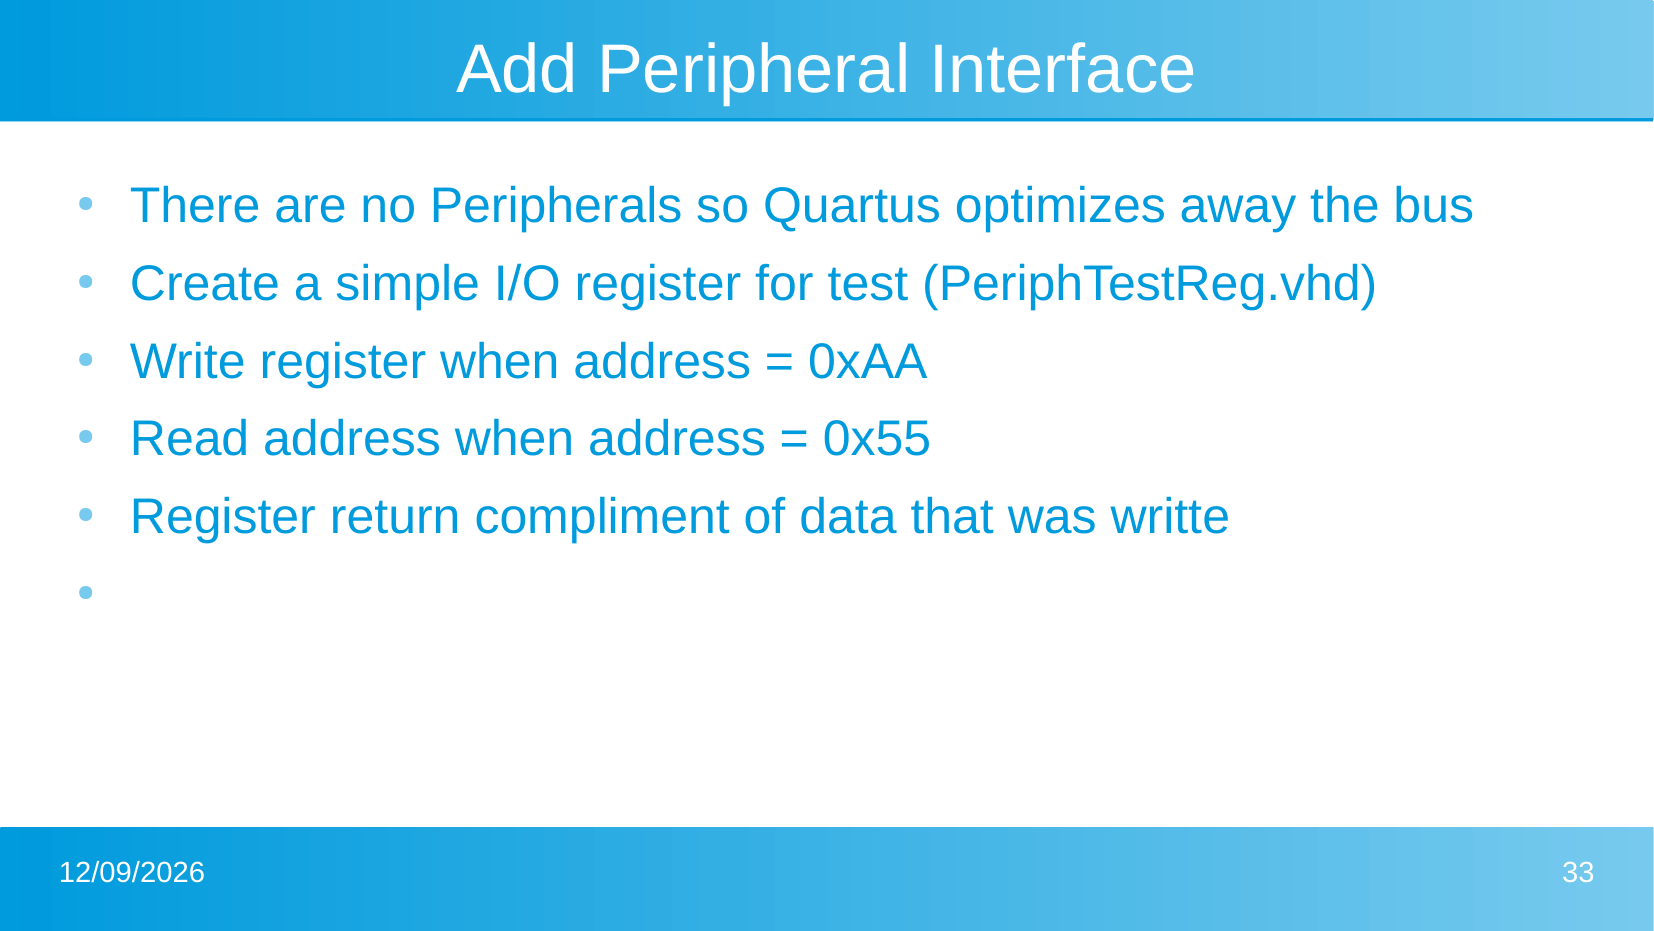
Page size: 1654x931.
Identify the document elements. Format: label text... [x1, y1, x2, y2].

list There are no Peripherals so Quartus optimizes away the bus Create a simple I/O register for test (PeriphTestReg.vhd) Write register when address = 0xAA Read address when address = 0x55 Register return compliment of data that was writte [59, 177, 1595, 768]
title Add Peripheral Interface [59, 29, 1595, 108]
